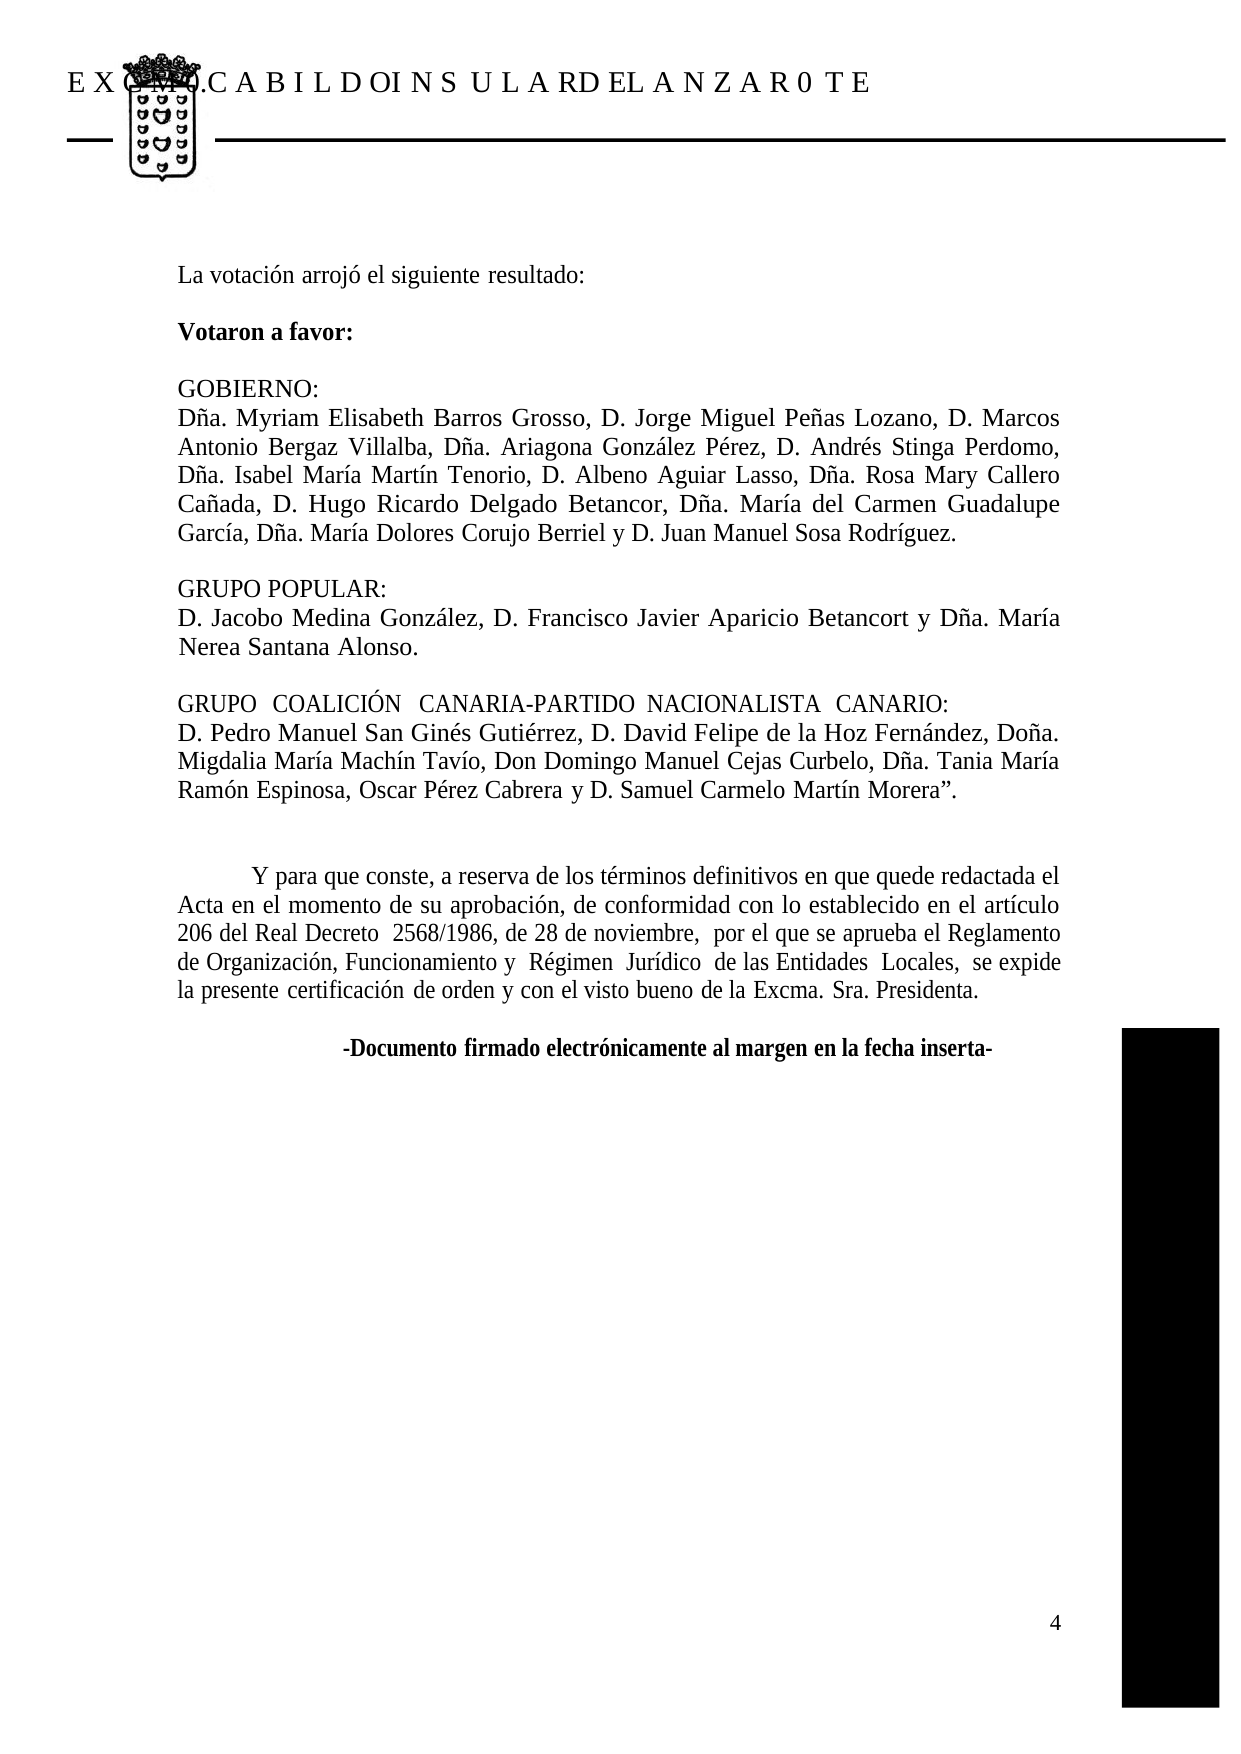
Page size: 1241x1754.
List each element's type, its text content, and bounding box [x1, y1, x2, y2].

text GOBIERNO: [177, 374, 1232, 403]
text Y para que conste, a reserva de los términos definitivos en que quede redactada el Acta en el momento de su aprobación, de conformidad con lo establecido en el artículo 206 del Real Decreto 2568/1986, de 28 de noviembre, por el que se aprueba el Reglamento de Organización, Funcionamiento y Régimen Jurídico de las Entidades Locales, se expide la presente certificación de orden y con el visto bueno de la Excma. Sra. Presidenta. [177, 862, 1062, 1004]
subtitle -Documento firmado electrónicamente al margen en la fecha inserta- [343, 1032, 1121, 1062]
text La votación arrojó el siguiente resultado: [177, 259, 1232, 289]
text GRUPO POPULAR: [177, 574, 1232, 603]
text Votaron a favor: [177, 316, 1232, 346]
picture [113, 37, 215, 192]
text D. Jacobo Medina González, D. Francisco Javier Aparicio Betancort y Dña. María Nerea Santana Alonso. [177, 604, 1062, 661]
text D. Pedro Manuel San Ginés Gutiérrez, D. David Felipe de la Hoz Fernández, Doña. Migdalia María Machín Tavío, Don Domingo Manuel Cejas Curbelo, Dña. Tania María Ramón Espinosa, Oscar Pérez Cabrera y D. Samuel Carmelo Martín Morera”. [177, 718, 1061, 804]
text Dña. Myriam Elisabeth Barros Grosso, D. Jorge Miguel Peñas Lozano, D. Marcos Antonio Bergaz Villalba, Dña. Ariagona González Pérez, D. Andrés Stinga Perdomo, Dña. Isabel María Martín Tenorio, D. Albeno Aguiar Lasso, Dña. Rosa Mary Callero Cañada, D. Hugo Ricardo Delgado Betancor, Dña. María del Carmen Guadalupe García, Dña. María Dolores Corujo Berriel y D. Juan Manuel Sosa Rodríguez. [177, 404, 1061, 547]
picture [211, 74, 215, 90]
text GRUPO COALICIÓN CANARIA-PARTIDO NACIONALISTA CANARIO: [177, 688, 1232, 718]
